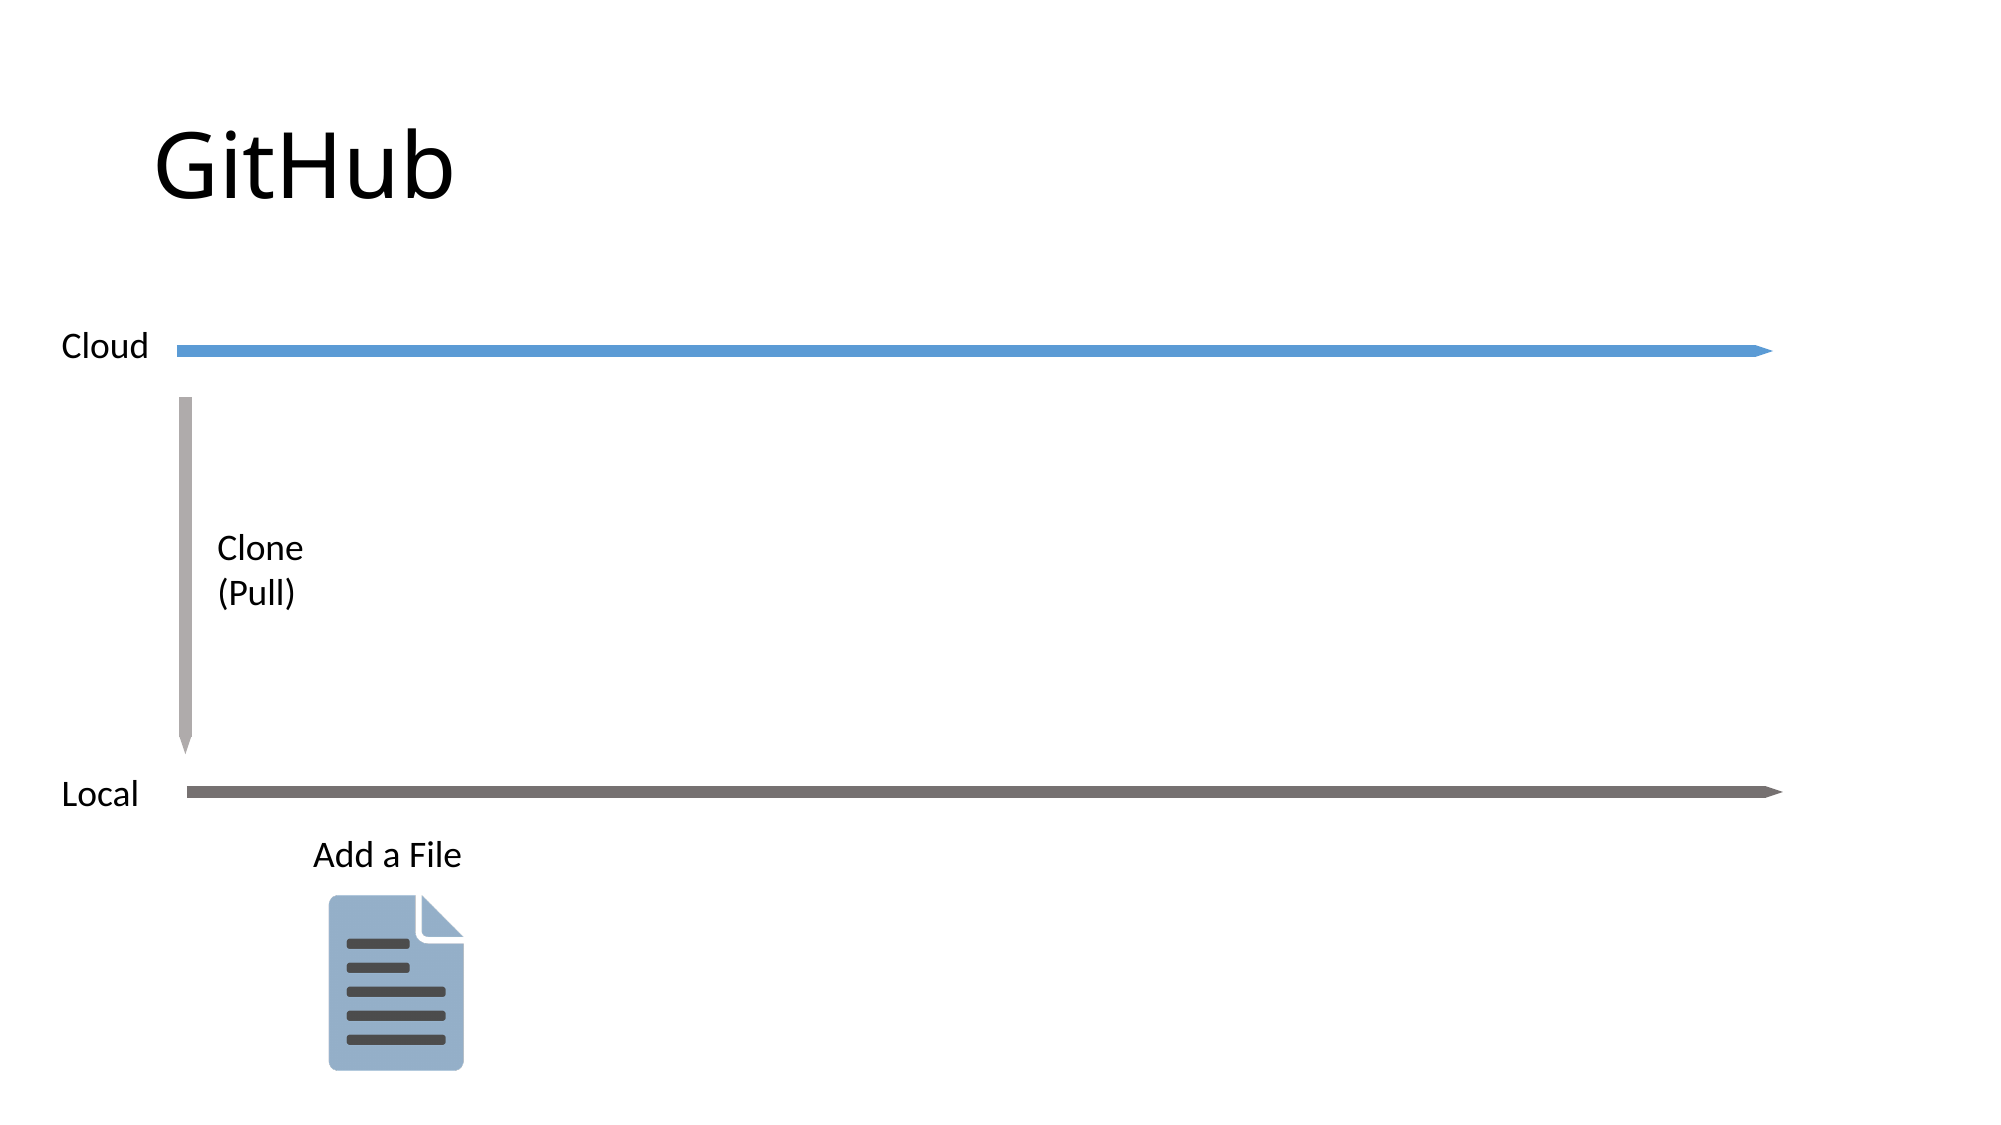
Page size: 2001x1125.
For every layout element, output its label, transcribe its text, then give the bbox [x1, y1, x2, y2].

title GitHub [137, 59, 1863, 278]
text_box Add a File [298, 822, 494, 878]
text_box Clone (Pull) [202, 515, 327, 622]
text_box Cloud [46, 313, 203, 375]
picture [290, 878, 502, 1091]
text_box Local [46, 761, 172, 823]
